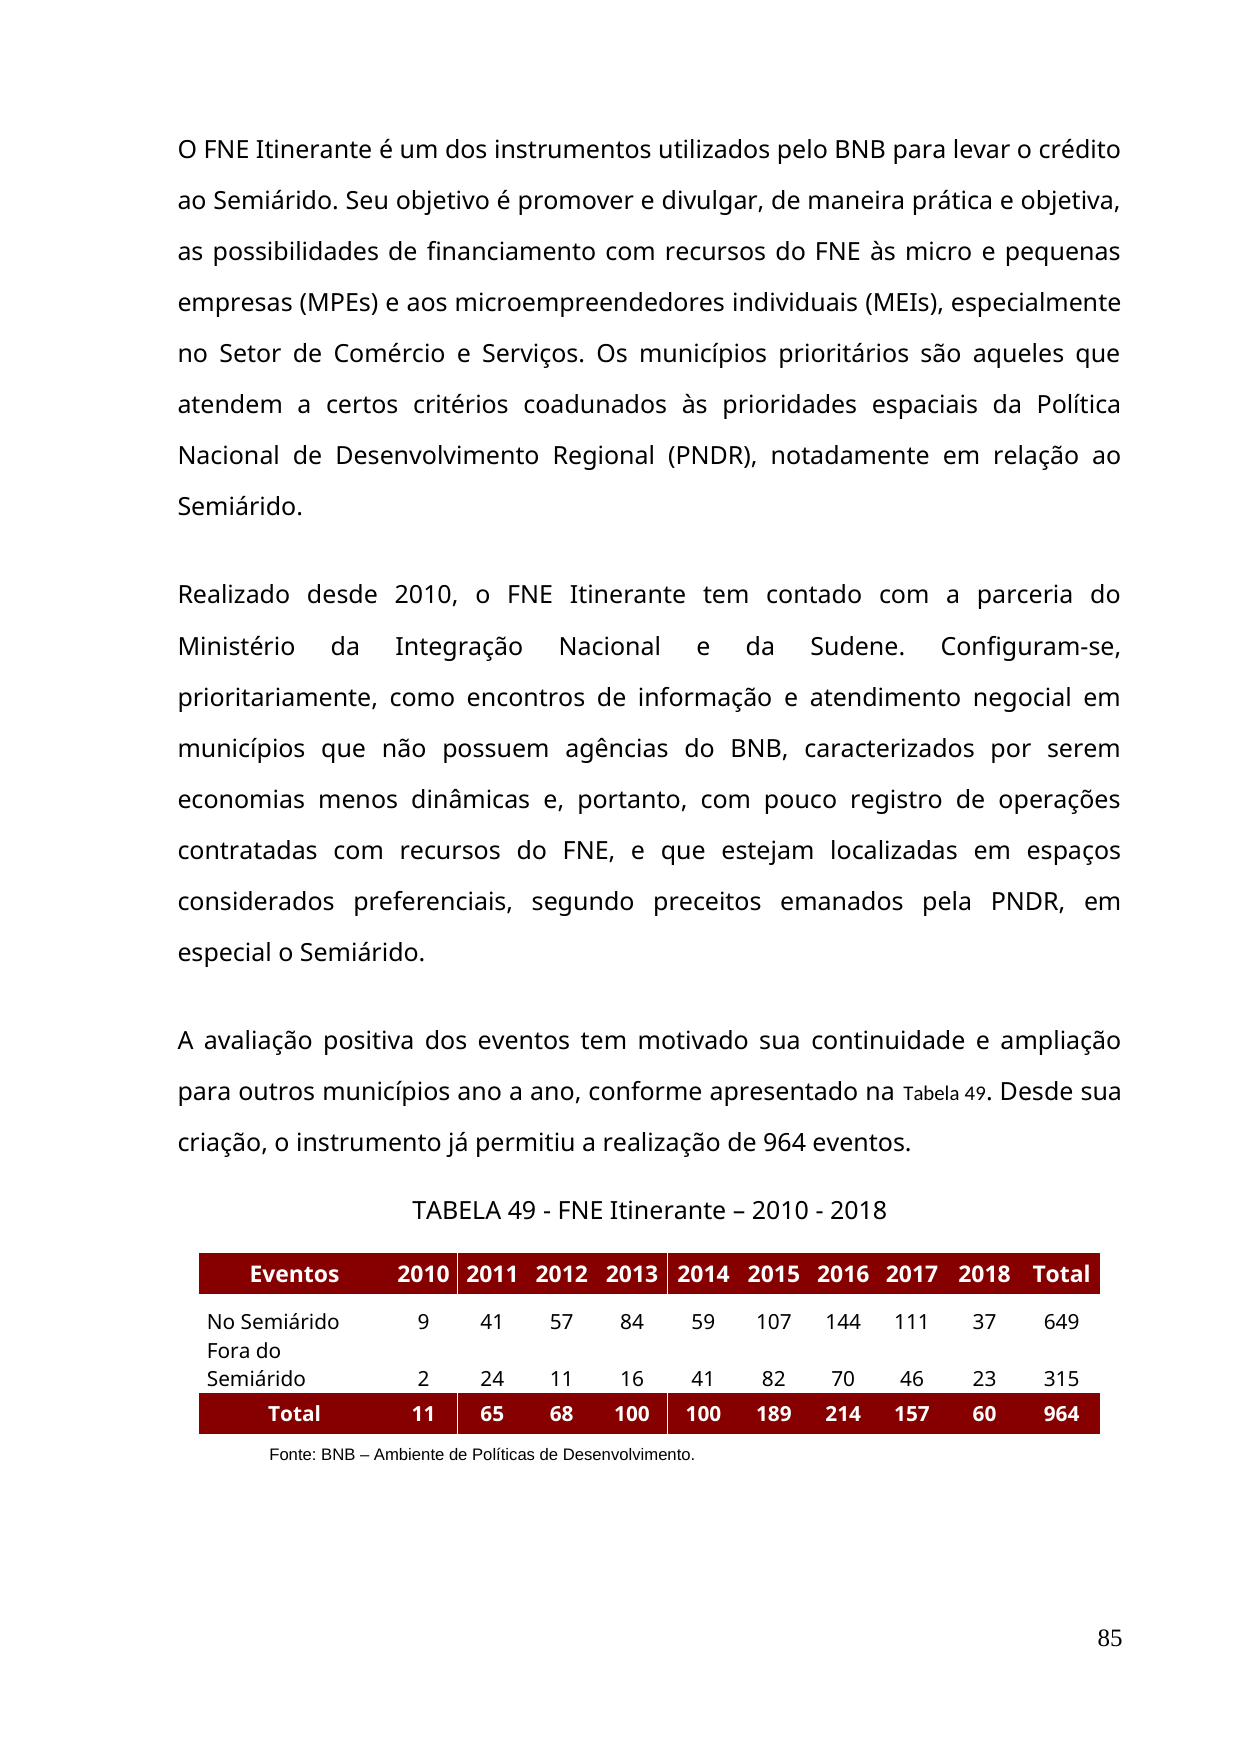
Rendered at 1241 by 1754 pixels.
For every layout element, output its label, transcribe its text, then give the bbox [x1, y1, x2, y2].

table_cell 23 [946, 1336, 1023, 1393]
table_cell 37 [946, 1294, 1023, 1336]
table_cell 82 [739, 1336, 808, 1393]
table_cell 16 [596, 1336, 667, 1393]
table_cell 100 [668, 1393, 739, 1434]
table_cell 100 [596, 1393, 667, 1434]
table_cell 144 [808, 1294, 878, 1336]
table_cell 84 [596, 1294, 667, 1336]
table_header Total [1023, 1253, 1100, 1294]
table_cell Fonte: BNB – Ambiente de Políticas de Desenvolvimento. [262, 1434, 1100, 1464]
table_header 2012 [527, 1253, 596, 1294]
table_cell 9 [389, 1294, 457, 1336]
text Realizado desde 2010, o FNE Itinerante tem contado com a parceria do Ministério da Integração Nacional e da Sudene. Configuram-se, prioritariamente, como encontros de informação e atendimento negocial em municípios que não possuem agências do BNB, caracterizados por serem economias menos dinâmicas e, portanto, com pouco registro de operações contratadas com recursos do FNE, e que estejam localizadas em espaços considerados preferenciais, segundo preceitos emanados pela PNDR, em especial o Semiárido. [177, 577, 1122, 968]
text A avaliação positiva dos eventos tem motivado sua continuidade e ampliação para outros municípios ano a ano, conforme apresentado na Tabela 49. Desde sua criação, o instrumento já permitiu a realização de 964 eventos. [177, 1023, 1122, 1159]
table_cell 649 [1023, 1294, 1100, 1336]
table_cell [199, 1434, 262, 1464]
table_header 2018 [946, 1253, 1023, 1294]
table_cell 41 [668, 1336, 739, 1393]
table_header 2017 [878, 1253, 946, 1294]
table_cell Fora do Semiárido [199, 1336, 389, 1393]
table_cell 189 [739, 1393, 808, 1434]
table_cell 11 [389, 1393, 457, 1434]
table_cell 65 [458, 1393, 527, 1434]
table_cell 157 [878, 1393, 946, 1434]
table_cell 107 [739, 1294, 808, 1336]
table_cell 111 [878, 1294, 946, 1336]
table_header 2013 [596, 1253, 667, 1294]
table_cell 11 [527, 1336, 596, 1393]
table_cell 315 [1023, 1336, 1100, 1393]
table_header 2015 [739, 1253, 808, 1294]
table_header 2014 [668, 1253, 739, 1294]
table_cell 68 [527, 1393, 596, 1434]
table_header 2010 [389, 1253, 457, 1294]
table_cell 59 [668, 1294, 739, 1336]
table_cell 60 [946, 1393, 1023, 1434]
table_cell No Semiárido [199, 1294, 389, 1336]
table_header Eventos [199, 1253, 389, 1294]
table_cell 57 [527, 1294, 596, 1336]
table_header 2011 [458, 1253, 527, 1294]
table_header 2016 [808, 1253, 878, 1294]
table_cell 70 [808, 1336, 878, 1393]
table_cell 24 [458, 1336, 527, 1393]
text Tabela 49 - FNE Itinerante – 2010 - 2018 [177, 1193, 1122, 1227]
table_cell Total [199, 1393, 389, 1434]
table_cell 964 [1023, 1393, 1100, 1434]
text O FNE Itinerante é um dos instrumentos utilizados pelo BNB para levar o crédito ao Semiárido. Seu objetivo é promover e divulgar, de maneira prática e objetiva, as possibilidades de financiamento com recursos do FNE às micro e pequenas empresas (MPEs) e aos microempreendedores individuais (MEIs), especialmente no Setor de Comércio e Serviços. Os municípios prioritários são aqueles que atendem a certos critérios coadunados às prioridades espaciais da Política Nacional de Desenvolvimento Regional (PNDR), notadamente em relação ao Semiárido. [177, 131, 1122, 523]
table_cell 2 [389, 1336, 457, 1393]
table_cell 214 [808, 1393, 878, 1434]
table_cell 41 [458, 1294, 527, 1336]
table_cell 46 [878, 1336, 946, 1393]
